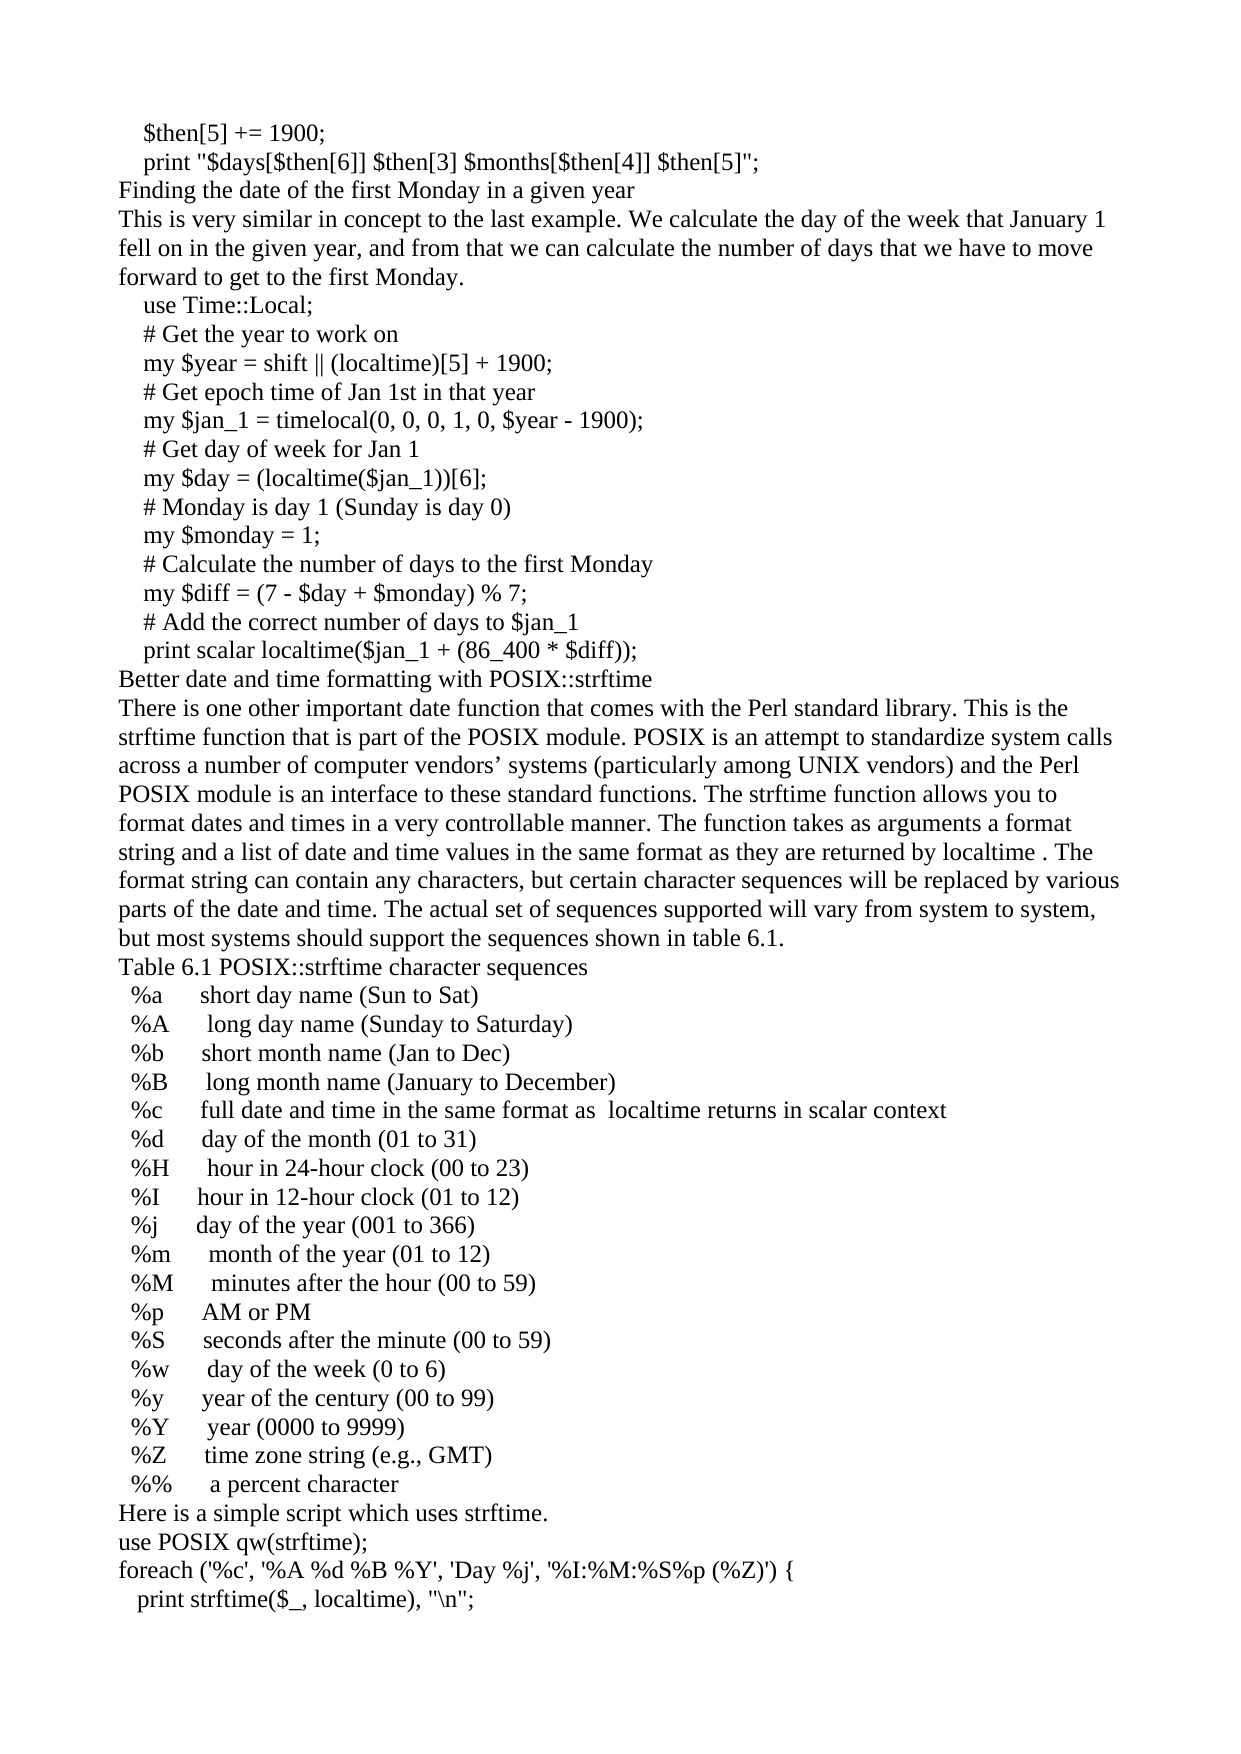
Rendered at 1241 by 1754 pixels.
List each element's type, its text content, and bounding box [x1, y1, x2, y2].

text %m month of the year (01 to 12) [118, 1239, 1122, 1268]
text %M minutes after the hour (00 to 59) [118, 1268, 1122, 1297]
text print "$days[$then[6]] $then[3] $months[$then[4]] $then[5]"; [118, 147, 1122, 176]
text %H hour in 24-hour clock (00 to 23) [118, 1153, 1122, 1182]
text use POSIX qw(strftime); [118, 1527, 1122, 1556]
text %B long month name (January to December) [118, 1067, 1122, 1096]
text # Calculate the number of days to the first Monday [118, 549, 1122, 578]
text my $year = shift || (localtime)[5] + 1900; [118, 348, 1122, 377]
text %A long day name (Sunday to Saturday) [118, 1009, 1122, 1038]
text %b short month name (Jan to Dec) [118, 1038, 1122, 1067]
text foreach ('%c', '%A %d %B %Y', 'Day %j', '%I:%M:%S%p (%Z)') { [118, 1556, 1122, 1584]
text my $monday = 1; [118, 521, 1122, 549]
text print scalar localtime($jan_1 + (86_400 * $diff)); [118, 636, 1122, 664]
text my $diff = (7 - $day + $monday) % 7; [118, 578, 1122, 607]
text %c full date and time in the same format as localtime returns in scalar context [118, 1096, 1122, 1124]
text Here is a simple script which uses strftime. [118, 1498, 1122, 1527]
text Finding the date of the first Monday in a given year [118, 176, 1122, 204]
text # Add the correct number of days to $jan_1 [118, 607, 1122, 636]
text %Y year (0000 to 9999) [118, 1412, 1122, 1441]
text print strftime($_, localtime), "\n"; [118, 1584, 1122, 1613]
text # Monday is day 1 (Sunday is day 0) [118, 492, 1122, 521]
text %S seconds after the minute (00 to 59) [118, 1326, 1122, 1354]
text $then[5] += 1900; [118, 118, 1122, 147]
text use Time::Local; [118, 291, 1122, 319]
text %% a percent character [118, 1469, 1122, 1498]
text Better date and time formatting with POSIX::strftime [118, 664, 1122, 693]
text %a short day name (Sun to Sat) [118, 981, 1122, 1009]
text %Z time zone string (e.g., GMT) [118, 1441, 1122, 1469]
text # Get the year to work on [118, 319, 1122, 348]
text # Get day of week for Jan 1 [118, 434, 1122, 463]
text %I hour in 12-hour clock (01 to 12) [118, 1182, 1122, 1211]
text my $jan_1 = timelocal(0, 0, 0, 1, 0, $year - 1900); [118, 406, 1122, 434]
text There is one other important date function that comes with the Perl standard library. This is the strftime function that is part of the POSIX module. POSIX is an attempt to standardize system calls across a number of computer vendors’ systems (particularly among UNIX vendors) and the Perl POSIX module is an interface to these standard functions. The strftime function allows you to format dates and times in a very controllable manner. The function takes as arguments a format string and a list of date and time values in the same format as they are returned by localtime . The format string can contain any characters, but certain character sequences will be replaced by various parts of the date and time. The actual set of sequences supported will vary from system to system, but most systems should support the sequences shown in table 6.1. [118, 693, 1122, 952]
text %p AM or PM [118, 1297, 1122, 1326]
text Table 6.1 POSIX::strftime character sequences [118, 952, 1122, 981]
text my $day = (localtime($jan_1))[6]; [118, 463, 1122, 492]
text %d day of the month (01 to 31) [118, 1124, 1122, 1153]
text This is very similar in concept to the last example. We calculate the day of the week that January 1 fell on in the given year, and from that we can calculate the number of days that we have to move forward to get to the first Monday. [118, 204, 1122, 291]
text # Get epoch time of Jan 1st in that year [118, 377, 1122, 406]
text %y year of the century (00 to 99) [118, 1383, 1122, 1412]
text %w day of the week (0 to 6) [118, 1354, 1122, 1383]
text %j day of the year (001 to 366) [118, 1211, 1122, 1239]
